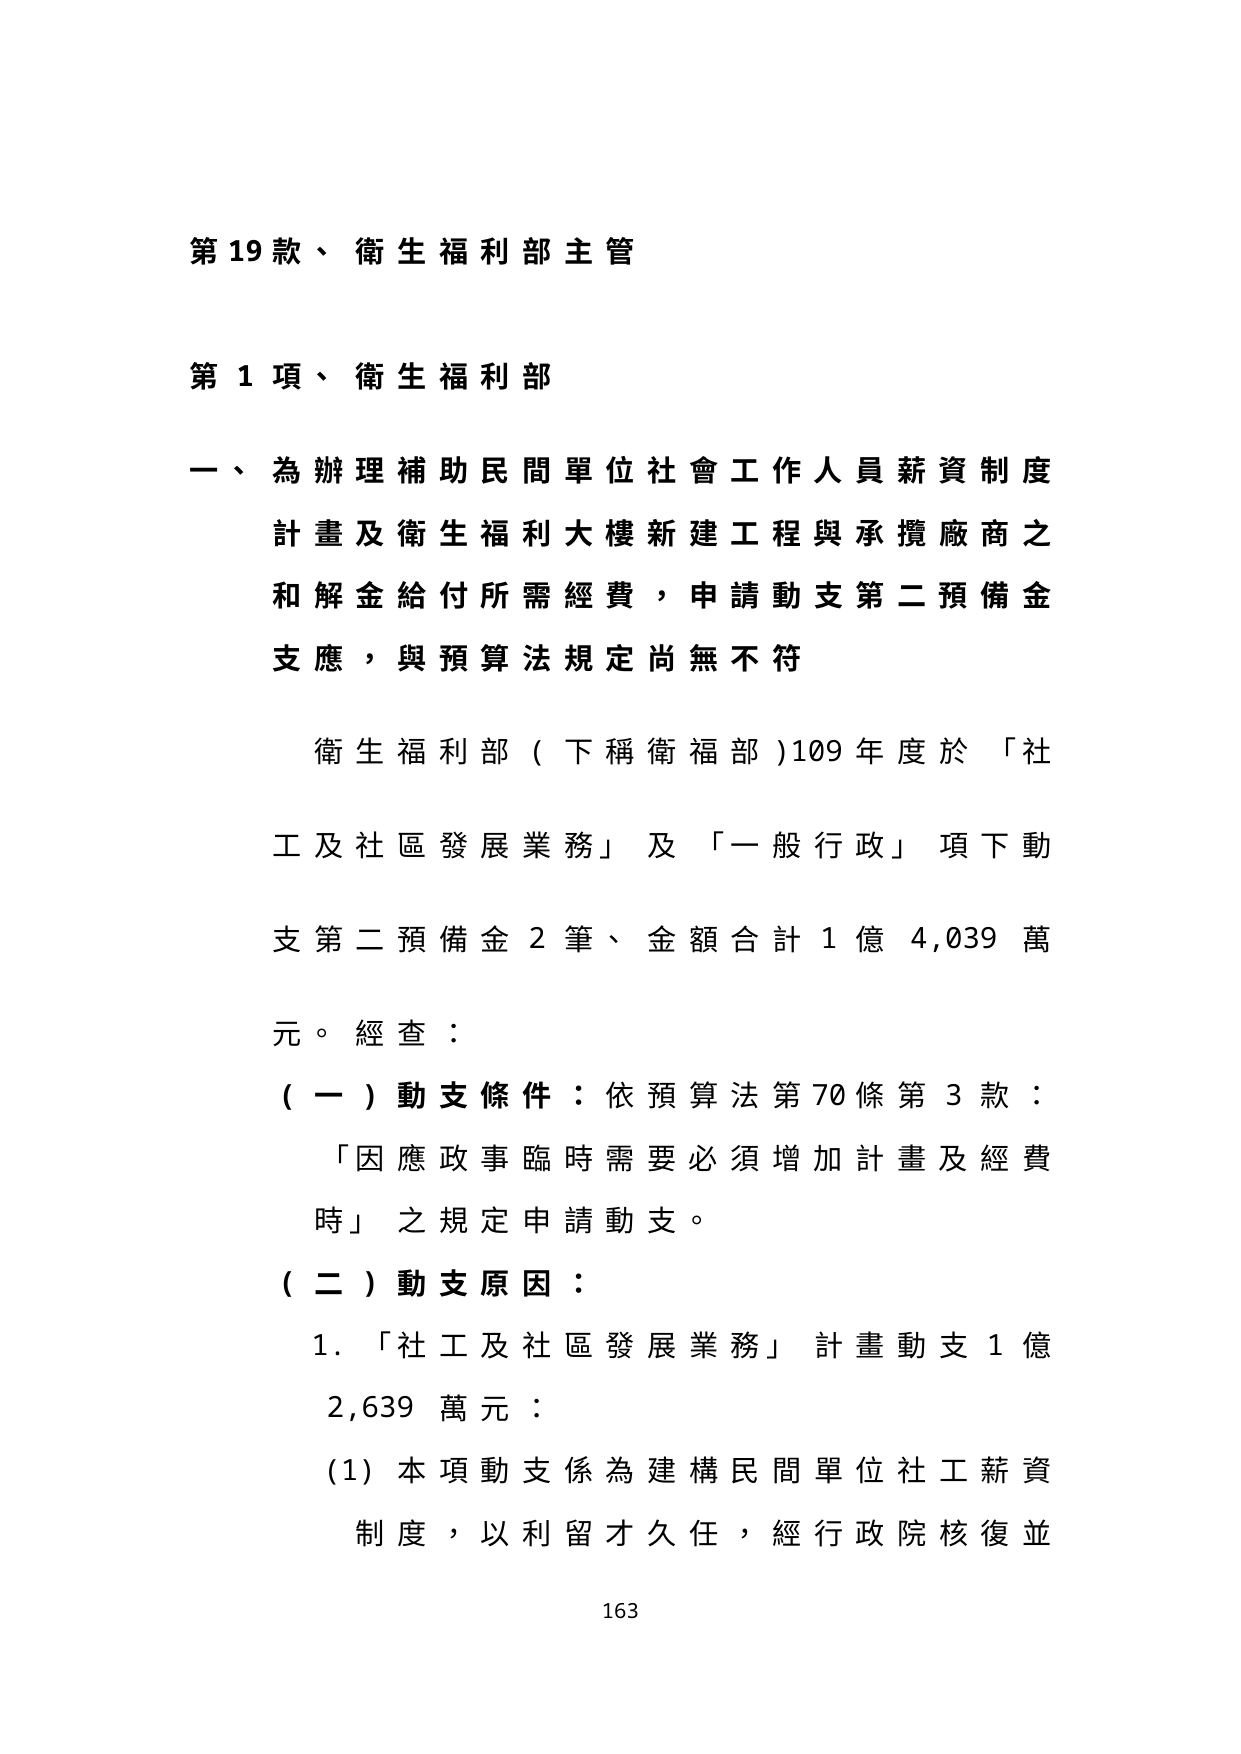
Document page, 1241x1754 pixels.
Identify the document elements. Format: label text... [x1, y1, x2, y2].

text 一、為辦理補助民間單位社會工作人員薪資制度計畫及衛生福利大樓新建工程與承攬廠商之和解金給付所需經費，申請動支第二預備金支應，與預算法規定尚無不符 [183, 427, 1058, 677]
text 衛生福利部(下稱衛福部)109年度於「社工及社區發展業務」及「一般行政」項下動支第二預備金2筆、金額合計1億4,039萬元。經查： [242, 677, 1058, 1052]
text (二)動支原因： [242, 1240, 1058, 1302]
text 第19款、衛生福利部主管 [183, 177, 1058, 302]
text (1)本項動支係為建構民間單位社工薪資制度，以利留才久任，經行政院核復並 [271, 1427, 1058, 1552]
text 第1項、衛生福利部 [183, 302, 1058, 427]
text (一)動支條件：依預算法第70條第3款：「因應政事臨時需要必須增加計畫及經費時」之規定申請動支。 [242, 1052, 1058, 1240]
text 1.「社工及社區發展業務」計畫動支1億2,639萬元： [271, 1302, 1058, 1427]
